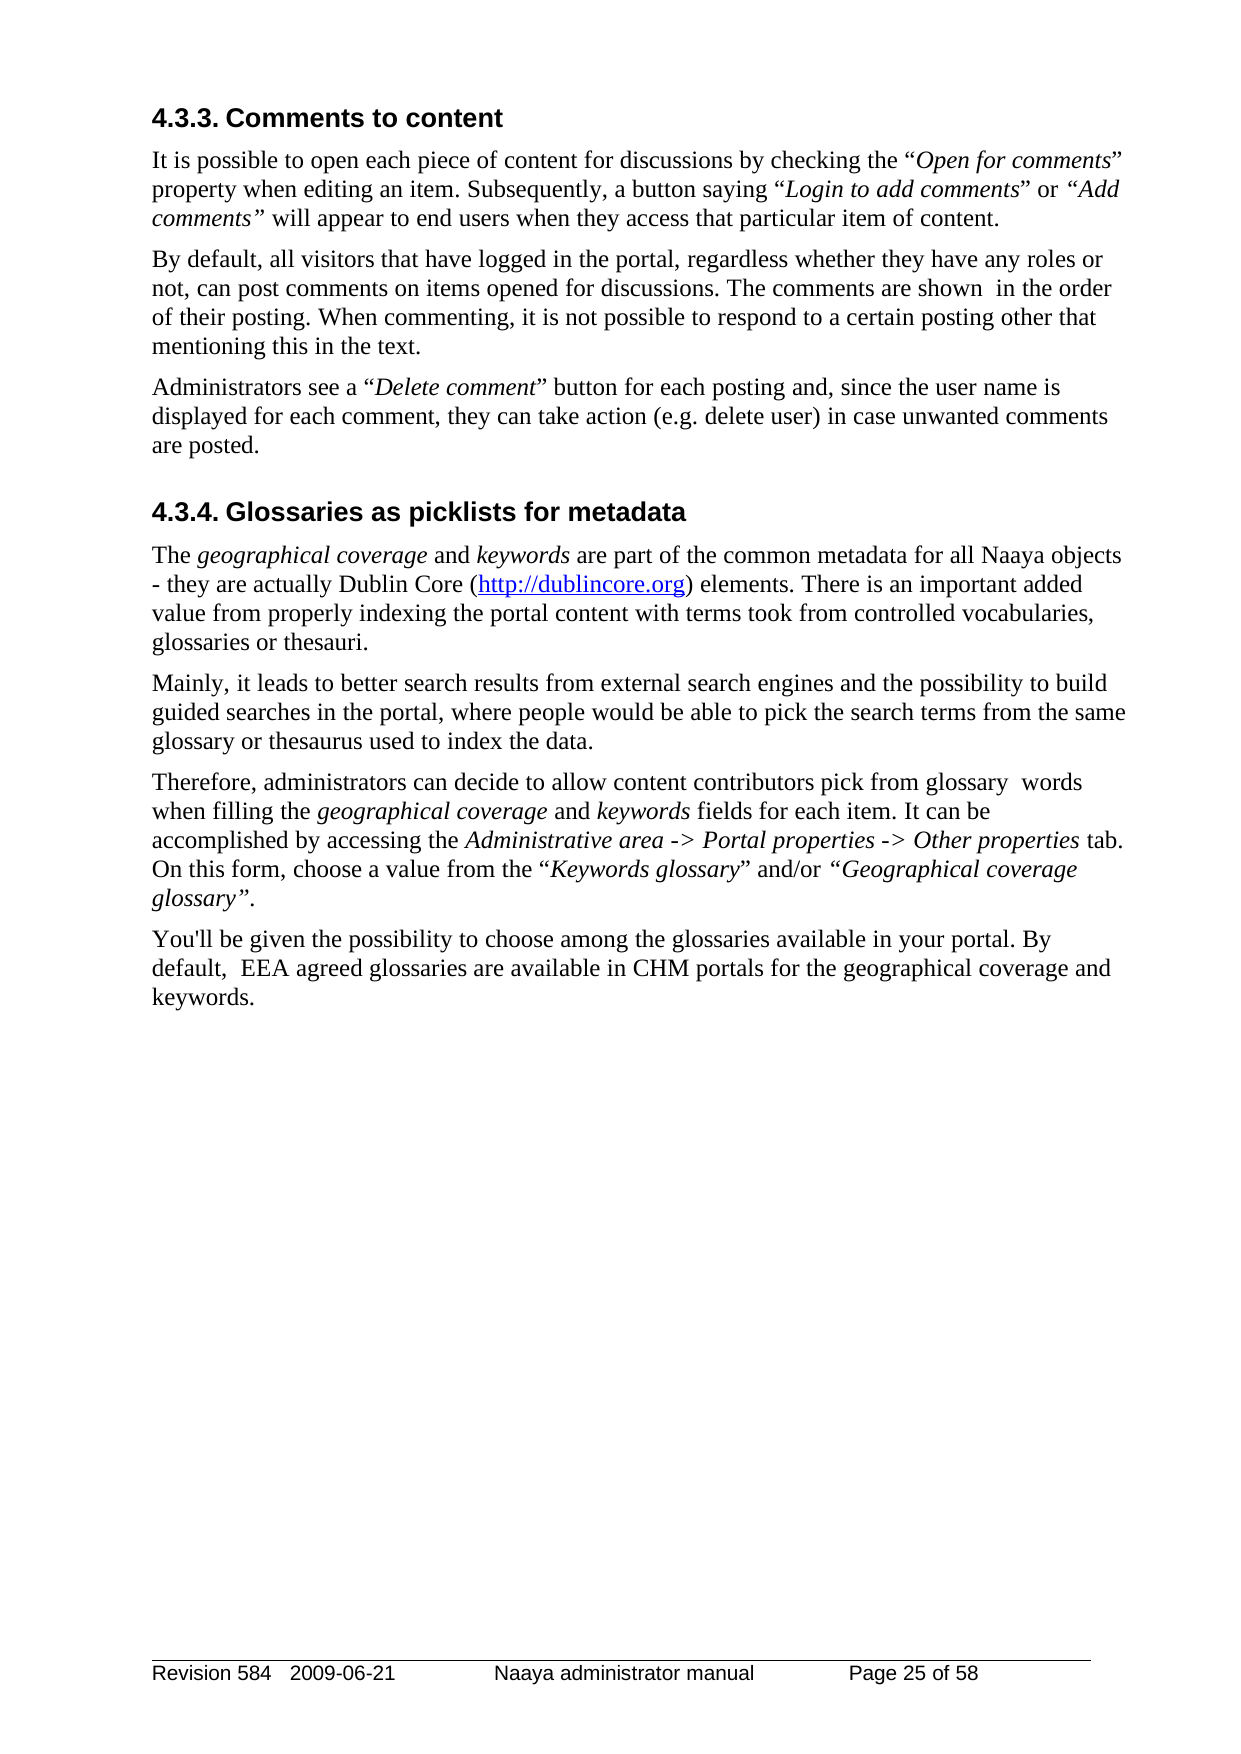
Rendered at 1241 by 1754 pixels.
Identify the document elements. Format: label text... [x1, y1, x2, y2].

text By default, all visitors that have logged in the portal, regardless whether they have any roles or not, can post comments on items opened for discussions. The comments are shown in the order of their posting. When commenting, it is not possible to respond to a certain posting other that mentioning this in the text. [152, 244, 1128, 360]
text Administrators see a “Delete comment” button for each posting and, since the user name is displayed for each comment, they can take action (e.g. delete user) in case unwanted comments are posted. [152, 372, 1128, 459]
subtitle Glossaries as picklists for metadata [152, 496, 1128, 527]
text You'll be given the possibility to choose among the glossaries available in your portal. By default, EEA agreed glossaries are available in CHM portals for the geographical coverage and keywords. [152, 924, 1128, 1011]
text Mainly, it leads to better search results from external search engines and the possibility to build guided searches in the portal, where people would be able to pick the search terms from the same glossary or thesaurus used to index the data. [152, 668, 1128, 755]
subtitle Comments to content [152, 102, 1128, 133]
text The geographical coverage and keywords are part of the common metadata for all Naaya objects - they are actually Dublin Core (http://dublincore.org) elements. There is an important added value from properly indexing the portal content with terms took from controlled vocabularies, glossaries or thesauri. [152, 539, 1128, 656]
text It is possible to open each piece of content for discussions by checking the “Open for comments” property when editing an item. Subsequently, a button saying “Login to add comments” or “Add comments” will appear to end users when they access that particular item of content. [152, 145, 1128, 232]
text Therefore, administrators can decide to allow content contributors pick from glossary words when filling the geographical coverage and keywords fields for each item. It can be accomplished by accessing the Administrative area -> Portal properties -> Other properties tab. On this form, choose a value from the “Keywords glossary” and/or “Geographical coverage glossary”. [152, 767, 1128, 912]
